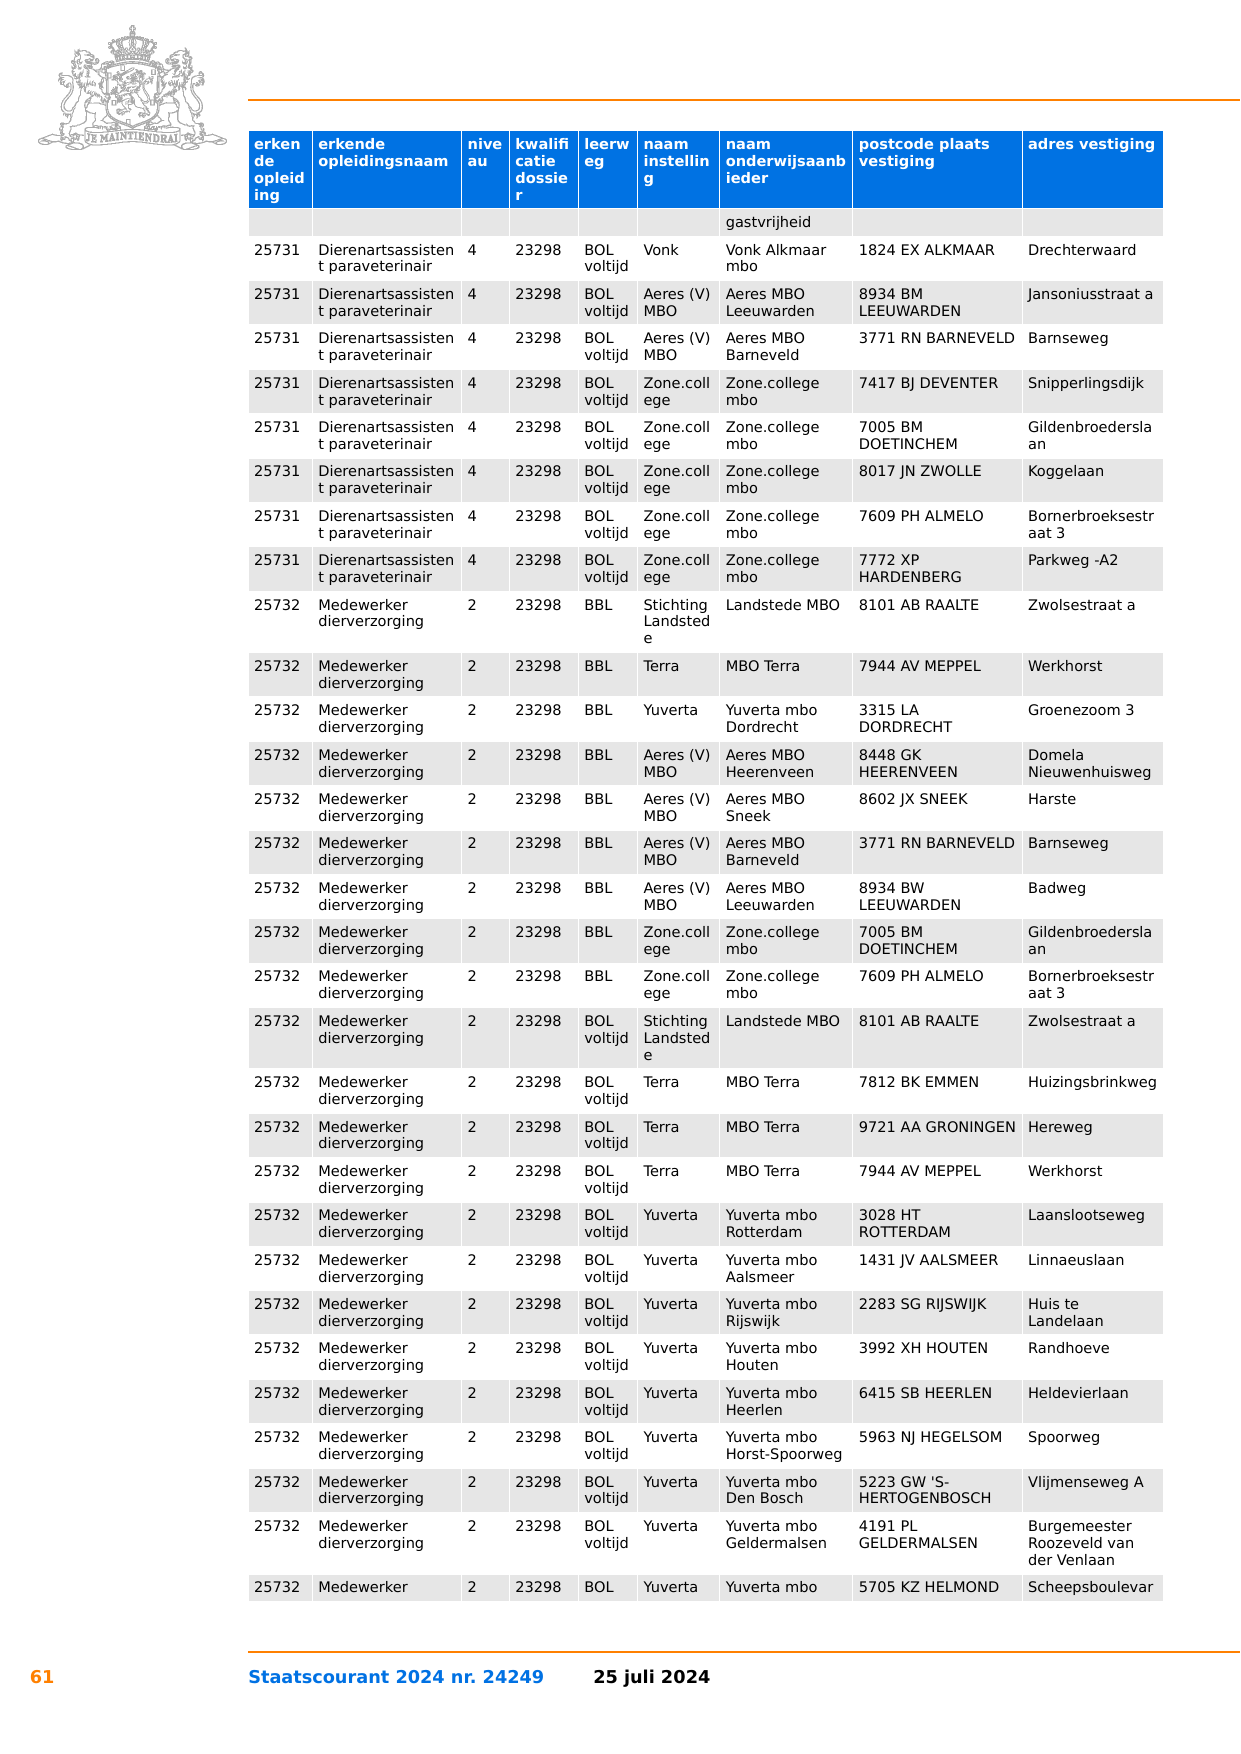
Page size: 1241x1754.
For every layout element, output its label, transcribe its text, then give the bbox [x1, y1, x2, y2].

table_cell 25732 [249, 1469, 312, 1512]
table_cell Landstede MBO [720, 592, 852, 652]
table_cell 23298 [510, 786, 578, 829]
table_cell Yuverta mbo Den Bosch [720, 1469, 852, 1512]
table_cell Medewerker dierverzorging [313, 1114, 461, 1157]
table_cell Medewerker dierverzorging [313, 1291, 461, 1334]
table_cell 8934 BM LEEUWARDEN [853, 281, 1022, 324]
table_cell 2 [462, 1424, 509, 1468]
table_cell 25732 [249, 1008, 312, 1068]
table_cell 2 [462, 742, 509, 785]
table_cell BBL [579, 742, 637, 785]
table_cell Terra [638, 1114, 719, 1157]
table_cell Badweg [1023, 875, 1163, 918]
table_cell Medewerker dierverzorging [313, 592, 461, 652]
table_cell Randhoeve [1023, 1336, 1163, 1379]
table_cell 23298 [510, 1247, 578, 1290]
table_cell 23298 [510, 875, 578, 918]
table_header naam onderwijsaanbieder [720, 131, 852, 208]
table_cell Medewerker dierverzorging [313, 1247, 461, 1290]
table_cell Medewerker dierverzorging [313, 831, 461, 874]
table_cell 25732 [249, 1114, 312, 1157]
table_cell 25732 [249, 1203, 312, 1246]
table_cell 23298 [510, 1158, 578, 1201]
table_cell Medewerker dierverzorging [313, 742, 461, 785]
table_cell Barnseweg [1023, 831, 1163, 874]
table_cell 25732 [249, 1247, 312, 1290]
table_cell Bornerbroeksestraat 3 [1023, 503, 1163, 546]
table_cell Terra [638, 653, 719, 696]
table_cell BBL [579, 875, 637, 918]
table_cell 23298 [510, 592, 578, 652]
table_cell Yuverta [638, 1380, 719, 1423]
table_cell 3992 XH HOUTEN [853, 1336, 1022, 1379]
table_cell 23298 [510, 1008, 578, 1068]
table_cell BBL [579, 653, 637, 696]
table_cell 4 [462, 547, 509, 591]
table_cell 25732 [249, 831, 312, 874]
table_cell 25731 [249, 414, 312, 457]
table_cell Spoorweg [1023, 1424, 1163, 1468]
table_cell Yuverta [638, 1203, 719, 1246]
table_cell 25732 [249, 875, 312, 918]
table_cell 4191 PL GELDERMALSEN [853, 1513, 1022, 1573]
table_cell [638, 209, 719, 236]
table_cell BBL [579, 964, 637, 1007]
table_cell 3315 LA DORDRECHT [853, 698, 1022, 741]
table_cell BOL voltijd [579, 281, 637, 324]
table_cell Werkhorst [1023, 653, 1163, 696]
table_cell 25731 [249, 459, 312, 502]
table_cell Yuverta mbo Dordrecht [720, 698, 852, 741]
table_cell Vonk Alkmaar mbo [720, 237, 852, 280]
table_cell 23298 [510, 919, 578, 963]
table_cell 2 [462, 1114, 509, 1157]
table_cell Dierenartsassistent paraveterinair [313, 281, 461, 324]
table_cell Laanslootseweg [1023, 1203, 1163, 1246]
table_cell 5223 GW 'S-HERTOGENBOSCH [853, 1469, 1022, 1512]
table_cell 25731 [249, 547, 312, 591]
table_cell Terra [638, 1069, 719, 1113]
table_cell Huis te Landelaan [1023, 1291, 1163, 1334]
table_cell Aeres (V) MBO [638, 831, 719, 874]
table_header erkende opleiding [249, 131, 312, 208]
table_cell Yuverta [638, 1291, 719, 1334]
table_cell Aeres (V) MBO [638, 742, 719, 785]
table_cell Aeres MBO Leeuwarden [720, 281, 852, 324]
table_cell 4 [462, 281, 509, 324]
table_cell BOL voltijd [579, 414, 637, 457]
table_cell 7944 AV MEPPEL [853, 653, 1022, 696]
table_cell BOL voltijd [579, 1336, 637, 1379]
table_cell Zone.college [638, 964, 719, 1007]
table_cell 2 [462, 875, 509, 918]
table_cell 25731 [249, 325, 312, 369]
table_cell 5705 KZ HELMOND [853, 1575, 1022, 1601]
table_cell 7812 BK EMMEN [853, 1069, 1022, 1113]
table_cell Medewerker dierverzorging [313, 1336, 461, 1379]
table_cell [853, 209, 1022, 236]
table_cell Barnseweg [1023, 325, 1163, 369]
table_header postcode plaats vestiging [853, 131, 1022, 208]
table_cell 25731 [249, 281, 312, 324]
table_cell Groenezoom 3 [1023, 698, 1163, 741]
table_cell Aeres (V) MBO [638, 325, 719, 369]
table_cell Medewerker dierverzorging [313, 1008, 461, 1068]
table_cell 23298 [510, 831, 578, 874]
table_cell 7005 BM DOETINCHEM [853, 919, 1022, 963]
table_cell BOL voltijd [579, 1158, 637, 1201]
table_cell 3771 RN BARNEVELD [853, 325, 1022, 369]
table_cell Zone.college mbo [720, 414, 852, 457]
table_cell Hereweg [1023, 1114, 1163, 1157]
table_cell Harste [1023, 786, 1163, 829]
table_cell 4 [462, 459, 509, 502]
table_cell Parkweg -A2 [1023, 547, 1163, 591]
table_cell 4 [462, 370, 509, 413]
table_cell 23298 [510, 1513, 578, 1573]
table_cell 23298 [510, 1424, 578, 1468]
table_cell Medewerker dierverzorging [313, 786, 461, 829]
table_cell 23298 [510, 281, 578, 324]
table_cell Yuverta mbo Heerlen [720, 1380, 852, 1423]
table_cell 23298 [510, 547, 578, 591]
table_cell Dierenartsassistent paraveterinair [313, 237, 461, 280]
table_cell 2 [462, 831, 509, 874]
table_cell BBL [579, 919, 637, 963]
table_cell 23298 [510, 964, 578, 1007]
table_cell Vonk [638, 237, 719, 280]
table_cell Zone.college [638, 503, 719, 546]
table_cell BOL voltijd [579, 1424, 637, 1468]
table_cell Yuverta mbo Geldermalsen [720, 1513, 852, 1573]
table_cell 2 [462, 1291, 509, 1334]
table_cell BBL [579, 698, 637, 741]
table_cell Scheepsboulevar [1023, 1575, 1163, 1601]
table_cell 5963 NJ HEGELSOM [853, 1424, 1022, 1468]
table_cell BOL voltijd [579, 1008, 637, 1068]
table_cell Gildenbroederslaan [1023, 919, 1163, 963]
table_header leerweg [579, 131, 637, 208]
table_cell Zone.college mbo [720, 459, 852, 502]
table_cell Drechterwaard [1023, 237, 1163, 280]
table_cell 2 [462, 919, 509, 963]
table_cell 2283 SG RIJSWIJK [853, 1291, 1022, 1334]
table_cell 2 [462, 592, 509, 652]
table_cell Domela Nieuwenhuisweg [1023, 742, 1163, 785]
table_cell Aeres (V) MBO [638, 281, 719, 324]
table_cell BOL [579, 1575, 637, 1601]
table_cell 2 [462, 1336, 509, 1379]
table_cell 25732 [249, 1513, 312, 1573]
table_header erkende opleidingsnaam [313, 131, 461, 208]
table_cell 2 [462, 1513, 509, 1573]
table_cell Stichting Landstede [638, 592, 719, 652]
table_cell Yuverta [638, 1575, 719, 1601]
table_cell [313, 209, 461, 236]
table_cell 23298 [510, 742, 578, 785]
table_cell 25731 [249, 503, 312, 546]
table_cell 23298 [510, 1336, 578, 1379]
table_cell Aeres MBO Barneveld [720, 831, 852, 874]
table_cell BOL voltijd [579, 1247, 637, 1290]
table_cell 25732 [249, 1158, 312, 1201]
table_cell Yuverta mbo Horst-Spoorweg [720, 1424, 852, 1468]
table_cell 2 [462, 1158, 509, 1201]
table_cell 2 [462, 1247, 509, 1290]
table_cell Bornerbroeksestraat 3 [1023, 964, 1163, 1007]
table_cell 2 [462, 786, 509, 829]
table_cell 23298 [510, 1069, 578, 1113]
table_cell BOL voltijd [579, 1069, 637, 1113]
table_cell 1431 JV AALSMEER [853, 1247, 1022, 1290]
table_cell Zone.college [638, 370, 719, 413]
table_cell Gildenbroederslaan [1023, 414, 1163, 457]
table_cell [579, 209, 637, 236]
table_cell BOL voltijd [579, 503, 637, 546]
table_cell 2 [462, 964, 509, 1007]
table_cell BBL [579, 786, 637, 829]
table_cell MBO Terra [720, 1069, 852, 1113]
table_cell 25732 [249, 1424, 312, 1468]
table_cell 25732 [249, 1069, 312, 1113]
table_cell 23298 [510, 370, 578, 413]
table_cell Medewerker dierverzorging [313, 875, 461, 918]
table_cell Aeres MBO Leeuwarden [720, 875, 852, 918]
table_cell Dierenartsassistent paraveterinair [313, 503, 461, 546]
table_cell Dierenartsassistent paraveterinair [313, 370, 461, 413]
table_cell Medewerker dierverzorging [313, 1380, 461, 1423]
table_cell Medewerker dierverzorging [313, 1158, 461, 1201]
table_cell [1023, 209, 1163, 236]
table_cell 23298 [510, 1114, 578, 1157]
table_cell 6415 SB HEERLEN [853, 1380, 1022, 1423]
table_cell Yuverta [638, 698, 719, 741]
table_cell BOL voltijd [579, 325, 637, 369]
table_cell BOL voltijd [579, 237, 637, 280]
table_cell Medewerker dierverzorging [313, 1513, 461, 1573]
table_cell Zone.college mbo [720, 964, 852, 1007]
table_cell 2 [462, 1469, 509, 1512]
table_cell Koggelaan [1023, 459, 1163, 502]
table_cell 23298 [510, 653, 578, 696]
table_cell [462, 209, 509, 236]
table_cell Yuverta [638, 1469, 719, 1512]
table_cell Medewerker dierverzorging [313, 964, 461, 1007]
table_cell Huizingsbrinkweg [1023, 1069, 1163, 1113]
table_cell 25732 [249, 592, 312, 652]
table_cell 23298 [510, 1575, 578, 1601]
table_cell 2 [462, 1380, 509, 1423]
table_cell Zone.college [638, 459, 719, 502]
table_cell Medewerker dierverzorging [313, 653, 461, 696]
table_cell Yuverta [638, 1424, 719, 1468]
table_cell BOL voltijd [579, 370, 637, 413]
table_cell Aeres MBO Heerenveen [720, 742, 852, 785]
table_cell Zone.college [638, 414, 719, 457]
table_cell Zone.college mbo [720, 370, 852, 413]
table_header kwalificatie dossier [510, 131, 578, 208]
table_cell 25732 [249, 919, 312, 963]
table_cell 25731 [249, 370, 312, 413]
table_cell Terra [638, 1158, 719, 1201]
table_cell 8602 JX SNEEK [853, 786, 1022, 829]
table_cell Werkhorst [1023, 1158, 1163, 1201]
table_cell Aeres (V) MBO [638, 875, 719, 918]
table_cell 23298 [510, 1203, 578, 1246]
table_cell Zwolsestraat a [1023, 1008, 1163, 1068]
table_cell Jansoniusstraat a [1023, 281, 1163, 324]
table_cell Zwolsestraat a [1023, 592, 1163, 652]
table_cell 25732 [249, 653, 312, 696]
table_cell 25732 [249, 786, 312, 829]
table_cell Aeres (V) MBO [638, 786, 719, 829]
table_cell 7772 XP HARDENBERG [853, 547, 1022, 591]
table_cell Yuverta mbo Aalsmeer [720, 1247, 852, 1290]
table_cell Medewerker dierverzorging [313, 1069, 461, 1113]
table_cell 8448 GK HEERENVEEN [853, 742, 1022, 785]
picture [38, 25, 227, 150]
table_cell 8101 AB RAALTE [853, 1008, 1022, 1068]
table_cell 2 [462, 698, 509, 741]
table_cell Zone.college mbo [720, 919, 852, 963]
table_cell 25732 [249, 1575, 312, 1601]
table_cell Zone.college mbo [720, 503, 852, 546]
table_cell 23298 [510, 1469, 578, 1512]
table_cell Zone.college [638, 919, 719, 963]
table_cell 8017 JN ZWOLLE [853, 459, 1022, 502]
table_cell MBO Terra [720, 1158, 852, 1201]
table_cell BOL voltijd [579, 1291, 637, 1334]
table_cell Medewerker [313, 1575, 461, 1601]
table_cell 25732 [249, 1336, 312, 1379]
table_cell 7609 PH ALMELO [853, 964, 1022, 1007]
table_cell 2 [462, 653, 509, 696]
table_cell Yuverta [638, 1336, 719, 1379]
table_cell BOL voltijd [579, 547, 637, 591]
table_cell 23298 [510, 503, 578, 546]
table_cell Zone.college mbo [720, 547, 852, 591]
table_cell BOL voltijd [579, 1380, 637, 1423]
table_cell 2 [462, 1575, 509, 1601]
table_cell 1824 EX ALKMAAR [853, 237, 1022, 280]
table_cell BOL voltijd [579, 1114, 637, 1157]
table_cell 7944 AV MEPPEL [853, 1158, 1022, 1201]
table_cell 23298 [510, 414, 578, 457]
table_cell Snipperlingsdijk [1023, 370, 1163, 413]
table_cell gastvrijheid [720, 209, 852, 236]
table_cell MBO Terra [720, 653, 852, 696]
table_cell Dierenartsassistent paraveterinair [313, 459, 461, 502]
table_cell Yuverta [638, 1247, 719, 1290]
table_header naam instelling [638, 131, 719, 208]
table_cell 4 [462, 503, 509, 546]
table_cell Aeres MBO Sneek [720, 786, 852, 829]
table_cell Dierenartsassistent paraveterinair [313, 325, 461, 369]
table_cell 25732 [249, 1291, 312, 1334]
table_cell Medewerker dierverzorging [313, 919, 461, 963]
table_cell BOL voltijd [579, 459, 637, 502]
table_cell Dierenartsassistent paraveterinair [313, 414, 461, 457]
table_cell Vlijmenseweg A [1023, 1469, 1163, 1512]
table_cell BBL [579, 831, 637, 874]
table_cell [249, 209, 312, 236]
table_cell BOL voltijd [579, 1513, 637, 1573]
table_header adres vestiging [1023, 131, 1163, 208]
table_cell 25732 [249, 698, 312, 741]
table_cell Medewerker dierverzorging [313, 1424, 461, 1468]
table_cell MBO Terra [720, 1114, 852, 1157]
table_cell Yuverta mbo Rotterdam [720, 1203, 852, 1246]
table_cell Yuverta mbo Rijswijk [720, 1291, 852, 1334]
table_cell 2 [462, 1203, 509, 1246]
table_cell 4 [462, 237, 509, 280]
table_cell Yuverta [638, 1513, 719, 1573]
table_cell 23298 [510, 698, 578, 741]
table_cell 3028 HT ROTTERDAM [853, 1203, 1022, 1246]
table_cell 25732 [249, 964, 312, 1007]
table_cell 23298 [510, 325, 578, 369]
table_header niveau [462, 131, 509, 208]
table_cell 7417 BJ DEVENTER [853, 370, 1022, 413]
table_cell BOL voltijd [579, 1469, 637, 1512]
table_cell Yuverta mbo [720, 1575, 852, 1601]
table_cell Medewerker dierverzorging [313, 698, 461, 741]
table_cell 23298 [510, 237, 578, 280]
table_cell [510, 209, 578, 236]
table_cell 3771 RN BARNEVELD [853, 831, 1022, 874]
table_cell 4 [462, 414, 509, 457]
table_cell Heldevierlaan [1023, 1380, 1163, 1423]
table_cell 4 [462, 325, 509, 369]
table_cell Stichting Landstede [638, 1008, 719, 1068]
table_cell 25731 [249, 237, 312, 280]
table_cell 23298 [510, 459, 578, 502]
table_cell 7609 PH ALMELO [853, 503, 1022, 546]
table_cell 8934 BW LEEUWARDEN [853, 875, 1022, 918]
table_cell Zone.college [638, 547, 719, 591]
table_cell Dierenartsassistent paraveterinair [313, 547, 461, 591]
table_cell Aeres MBO Barneveld [720, 325, 852, 369]
table_cell 8101 AB RAALTE [853, 592, 1022, 652]
table_cell Medewerker dierverzorging [313, 1469, 461, 1512]
table_cell BBL [579, 592, 637, 652]
table_cell Medewerker dierverzorging [313, 1203, 461, 1246]
table_cell 23298 [510, 1291, 578, 1334]
table_cell 25732 [249, 742, 312, 785]
table_cell Burgemeester Roozeveld van der Venlaan [1023, 1513, 1163, 1573]
table_cell 23298 [510, 1380, 578, 1423]
table_cell 7005 BM DOETINCHEM [853, 414, 1022, 457]
table_cell Linnaeuslaan [1023, 1247, 1163, 1290]
table_cell 2 [462, 1008, 509, 1068]
table_cell 2 [462, 1069, 509, 1113]
table_cell Landstede MBO [720, 1008, 852, 1068]
table_cell 9721 AA GRONINGEN [853, 1114, 1022, 1157]
table_cell 25732 [249, 1380, 312, 1423]
table_cell BOL voltijd [579, 1203, 637, 1246]
table_cell Yuverta mbo Houten [720, 1336, 852, 1379]
